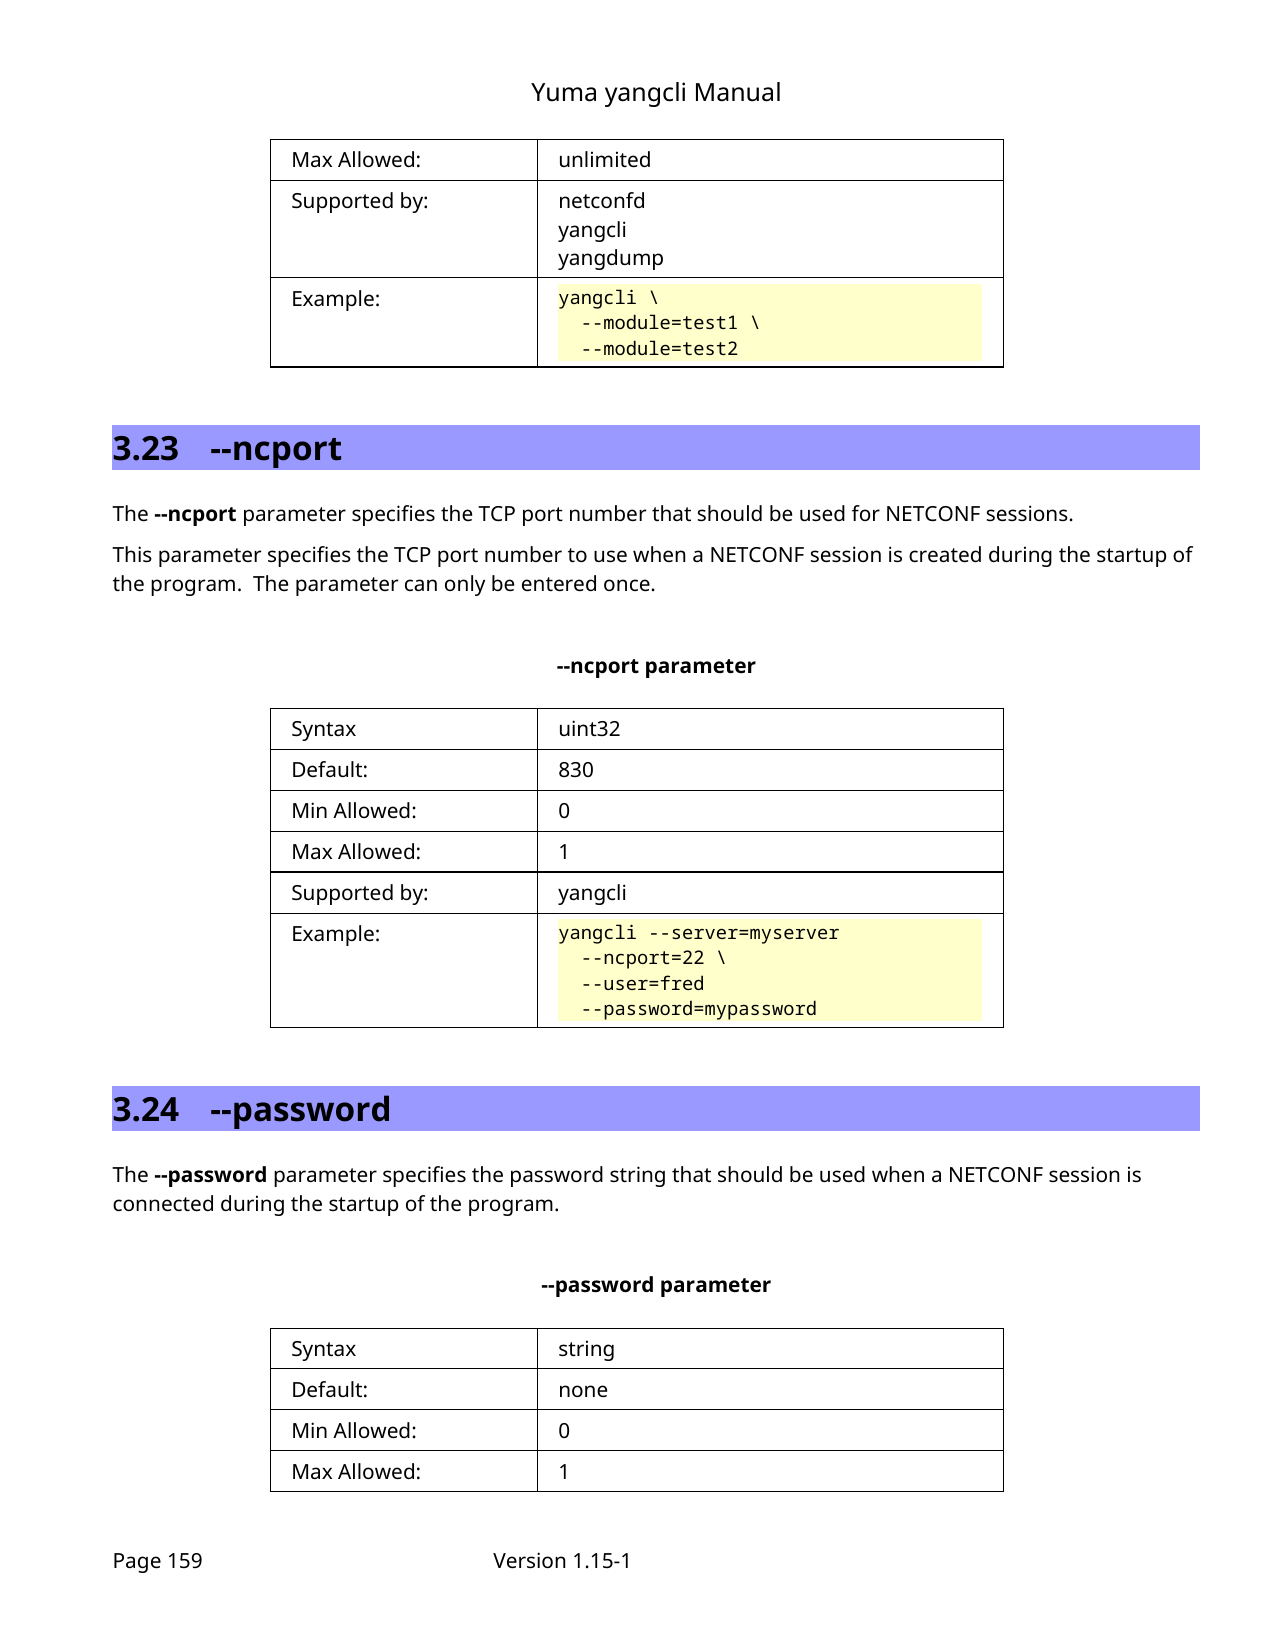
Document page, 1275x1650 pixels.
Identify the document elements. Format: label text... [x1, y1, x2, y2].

table_cell 0 [538, 1410, 1003, 1450]
table_cell Max Allowed: [271, 832, 537, 871]
subtitle --ncport parameter [127, 651, 1185, 679]
table_cell yangcli [538, 873, 1003, 912]
table_cell Max Allowed: [271, 1451, 537, 1491]
table_cell 0 [538, 791, 1003, 831]
table_cell Supported by: [271, 181, 537, 277]
text The --ncport parameter specifies the TCP port number that should be used for NETCONF sessions. [112, 499, 1200, 528]
table_cell 830 [538, 750, 1003, 789]
table_cell Max Allowed: [271, 140, 537, 179]
table_cell 1 [538, 1451, 1003, 1491]
table_cell Example: [271, 914, 537, 1027]
subtitle --password [112, 1086, 1200, 1131]
table_header uint32 [538, 709, 1003, 749]
table_cell Supported by: [271, 873, 537, 912]
text This parameter specifies the TCP port number to use when a NETCONF session is created during the startup of the program. The parameter can only be entered once. [112, 541, 1200, 597]
table_cell Min Allowed: [271, 1410, 537, 1450]
table_cell unlimited [538, 140, 1003, 179]
text The --password parameter specifies the password string that should be used when a NETCONF session is connected during the startup of the program. [112, 1160, 1200, 1217]
table_cell Example: [271, 278, 537, 366]
subtitle --password parameter [127, 1271, 1185, 1299]
table_cell Min Allowed: [271, 791, 537, 831]
table_cell 1 [538, 832, 1003, 871]
table_cell yangcli \ --module=test1 \ --module=test2 [538, 278, 1003, 366]
table_header Syntax [271, 1329, 537, 1368]
table_cell Default: [271, 750, 537, 789]
table_header Syntax [271, 709, 537, 749]
table_cell yangcli --server=myserver --ncport=22 \ --user=fred --password=mypassword [538, 914, 1003, 1027]
table_cell Default: [271, 1369, 537, 1409]
subtitle --ncport [112, 425, 1200, 470]
table_cell netconfd yangcli yangdump [538, 181, 1003, 277]
table_header string [538, 1329, 1003, 1368]
table_cell none [538, 1369, 1003, 1409]
